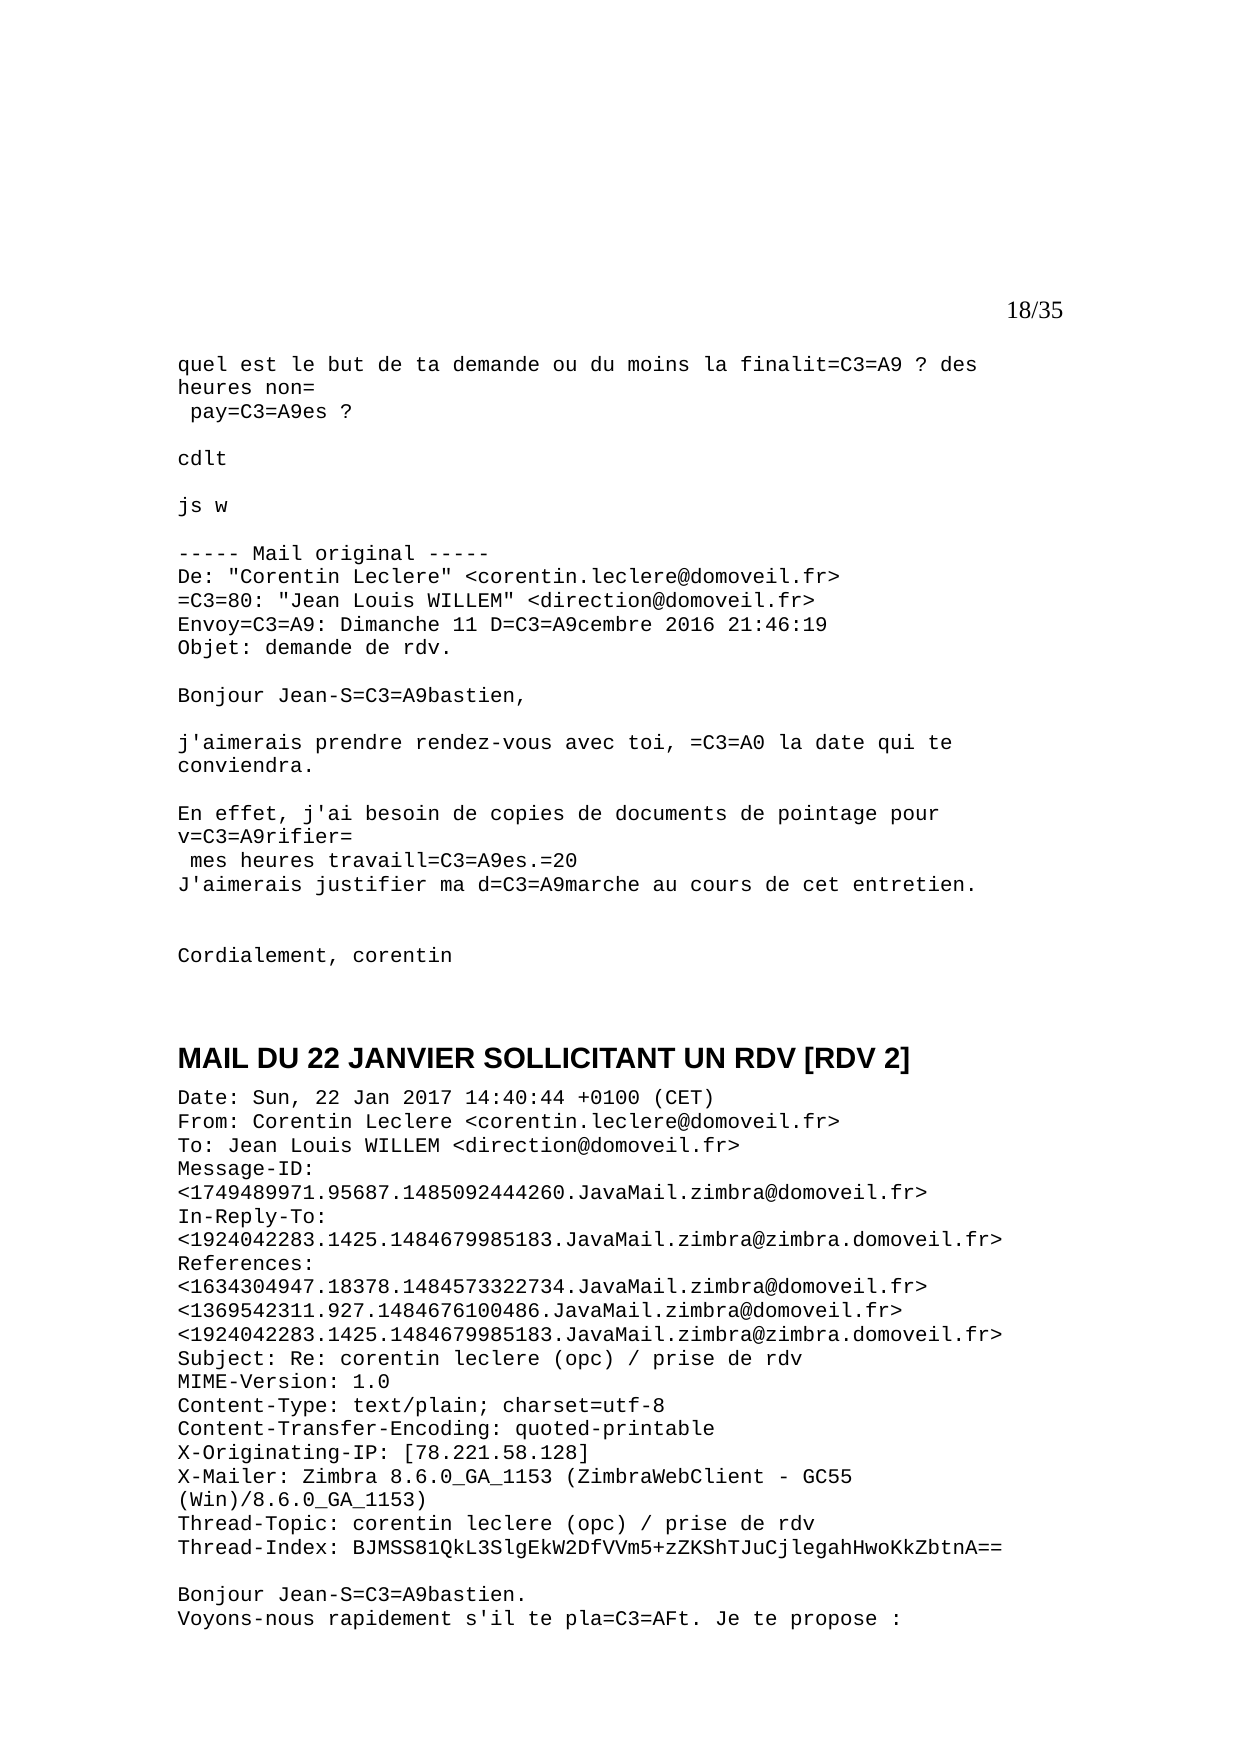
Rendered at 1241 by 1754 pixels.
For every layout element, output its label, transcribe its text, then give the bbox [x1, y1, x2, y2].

text De: "Corentin Leclere" <corentin.leclere@domoveil.fr> [177, 566, 1063, 590]
text Content-Type: text/plain; charset=utf-8 [177, 1395, 1063, 1418]
text pay=C3=A9es ? [177, 401, 1063, 424]
text js w [177, 495, 1063, 519]
text Bonjour Jean-S=C3=A9bastien. [177, 1584, 1063, 1608]
text To: Jean Louis WILLEM <direction@domoveil.fr> [177, 1135, 1063, 1158]
text Date: Sun, 22 Jan 2017 14:40:44 +0100 (CET) [177, 1087, 1063, 1111]
text ----- Mail original ----- [177, 543, 1063, 566]
text J'aimerais justifier ma d=C3=A9marche au cours de cet entretien. [177, 874, 1063, 897]
text From: Corentin Leclere <corentin.leclere@domoveil.fr> [177, 1111, 1063, 1135]
text En effet, j'ai besoin de copies de documents de pointage pour v=C3=A9rifier= [177, 803, 1063, 850]
text =C3=80: "Jean Louis WILLEM" <direction@domoveil.fr> [177, 590, 1063, 614]
text Message-ID: <1749489971.95687.1485092444260.JavaMail.zimbra@domoveil.fr> [177, 1158, 1063, 1206]
text Envoy=C3=A9: Dimanche 11 D=C3=A9cembre 2016 21:46:19 [177, 614, 1063, 637]
text cdlt [177, 448, 1063, 472]
text X-Mailer: Zimbra 8.6.0_GA_1153 (ZimbraWebClient - GC55 (Win)/8.6.0_GA_1153) [177, 1466, 1063, 1513]
text Objet: demande de rdv. [177, 637, 1063, 661]
text Cordialement, corentin [177, 945, 1063, 968]
text Content-Transfer-Encoding: quoted-printable [177, 1418, 1063, 1442]
text X-Originating-IP: [78.221.58.128] [177, 1442, 1063, 1466]
text mes heures travaill=C3=A9es.=20 [177, 850, 1063, 874]
text quel est le but de ta demande ou du moins la finalit=C3=A9 ? des heures non= [177, 353, 1063, 401]
text In-Reply-To: <1924042283.1425.1484679985183.JavaMail.zimbra@zimbra.domoveil.fr> [177, 1206, 1063, 1253]
text Subject: Re: corentin leclere (opc) / prise de rdv [177, 1347, 1063, 1371]
text j'aimerais prendre rendez-vous avec toi, =C3=A0 la date qui te conviendra. [177, 732, 1063, 779]
text MIME-Version: 1.0 [177, 1371, 1063, 1395]
subtitle MAIL DU 22 JANVIER SOLLICITANT UN RDV [RDV 2] [177, 1041, 1063, 1075]
text Thread-Index: BJMSS81QkL3SlgEkW2DfVVm5+zZKShTJuCjlegahHwoKkZbtnA== [177, 1537, 1063, 1560]
text Thread-Topic: corentin leclere (opc) / prise de rdv [177, 1513, 1063, 1537]
text References: <1634304947.18378.1484573322734.JavaMail.zimbra@domoveil.fr> <1369542311.927.1484676100486.JavaMail.zimbra@domoveil.fr> <1924042283.1425.1484679985183.JavaMail.zimbra@zimbra.domoveil.fr> [177, 1253, 1063, 1347]
text Bonjour Jean-S=C3=A9bastien, [177, 684, 1063, 708]
text Voyons-nous rapidement s'il te pla=C3=AFt. Je te propose : [177, 1608, 1063, 1631]
